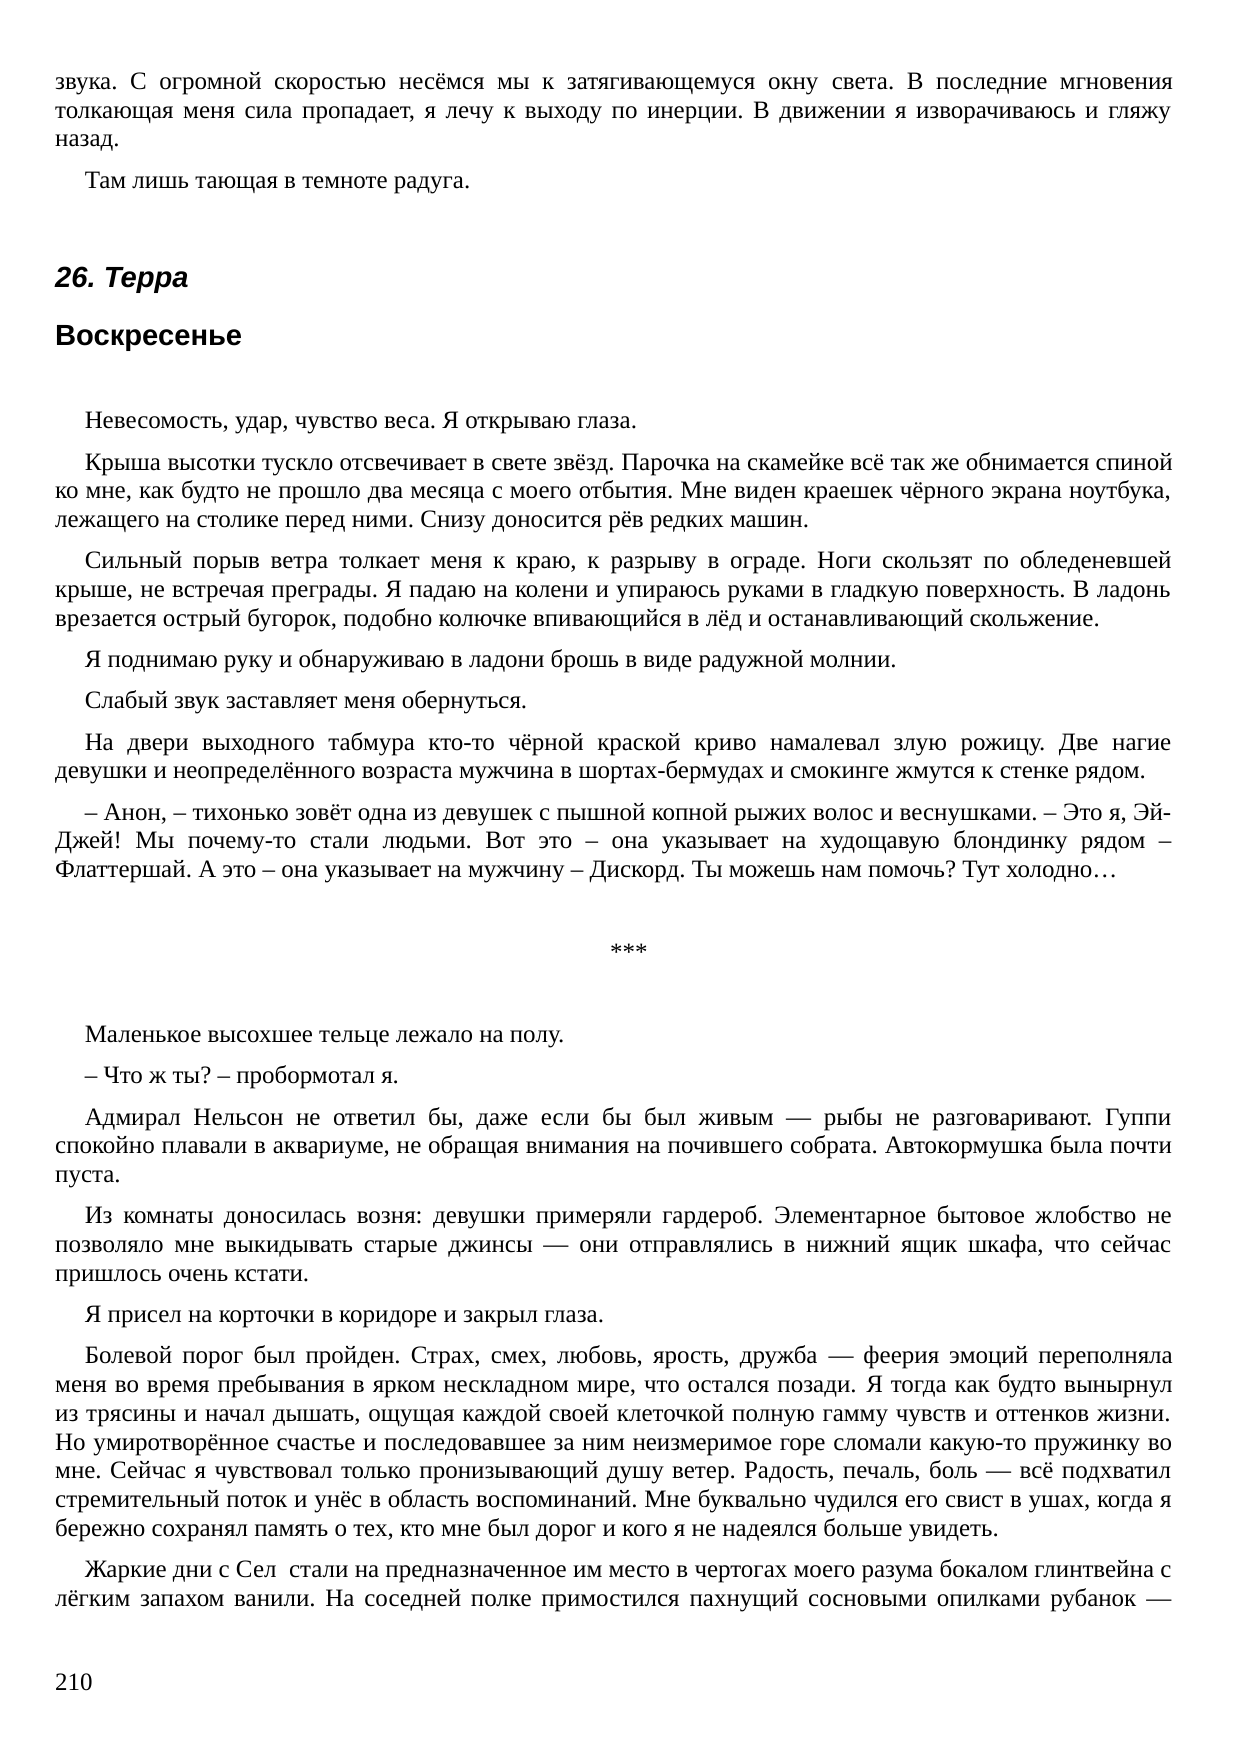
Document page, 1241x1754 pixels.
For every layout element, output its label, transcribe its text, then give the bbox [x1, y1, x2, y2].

text – Анон, – тихонько зовёт одна из девушек с пышной копной рыжих волос и веснушками. – Это я, Эй-Джей! Мы почему-то стали людьми. Вот это – она указывает на худощавую блондинку рядом – Флаттершай. А это – она указывает на мужчину – Дискорд. Ты можешь нам помочь? Тут холодно… [55, 797, 1173, 883]
text Я поднимаю руку и обнаруживаю в ладони брошь в виде радужной молнии. [55, 644, 1173, 673]
text Там лишь тающая в темноте радуга. [55, 165, 1173, 193]
text На двери выходного табмура кто-то чёрной краской криво намалевал злую рожицу. Две нагие девушки и неопределённого возраста мужчина в шортах-бермудах и смокинге жмутся к стенке рядом. [55, 727, 1173, 784]
text Невесомость, удар, чувство веса. Я открываю глаза. [55, 406, 1173, 434]
text Сильный порыв ветра толкает меня к краю, к разрыву в ограде. Ноги скользят по обледеневшей крыше, не встречая преграды. Я падаю на колени и упираюсь руками в гладкую поверхность. В ладонь врезается острый бугорок, подобно колючке впивающийся в лёд и останавливающий скольжение. [55, 546, 1173, 632]
text Из комнаты доносилась возня: девушки примеряли гардероб. Элементарное бытовое жлобство не позволяло мне выкидывать старые джинсы — они отправлялись в нижний ящик шкафа, что сейчас пришлось очень кстати. [55, 1201, 1173, 1287]
subtitle 26. Терра [55, 260, 1173, 293]
subtitle Воскресенье [55, 318, 1173, 352]
text Я присел на корточки в коридоре и закрыл глаза. [55, 1299, 1173, 1328]
text Маленькое высохшее тельце лежало на полу. [55, 1019, 1173, 1048]
text – Что ж ты? – пробормотал я. [55, 1061, 1173, 1089]
text звука. С огромной скоростью несёмся мы к затягивающемуся окну света. В последние мгновения толкающая меня сила пропадает, я лечу к выходу по инерции. В движении я изворачиваюсь и гляжу назад. [55, 66, 1173, 152]
text Жаркие дни с Сел стали на предназначенное им место в чертогах моего разума бокалом глинтвейна с лёгким запахом ванили. На соседней полке примостился пахнущий сосновыми опилками рубанок — [55, 1554, 1173, 1612]
text Адмирал Нельсон не ответил бы, даже если бы был живым — рыбы не разговаривают. Гуппи спокойно плавали в аквариуме, не обращая внимания на почившего собрата. Автокормушка была почти пуста. [55, 1102, 1173, 1188]
text Крыша высотки тускло отсвечивает в свете звёзд. Парочка на скамейке всё так же обнимается спиной ко мне, как будто не прошло два месяца с моего отбытия. Мне виден краешек чёрного экрана ноутбука, лежащего на столике перед ними. Снизу доносится рёв редких машин. [55, 447, 1173, 533]
text Болевой порог был пройден. Страх, смех, любовь, ярость, дружба — феерия эмоций переполняла меня во время пребывания в ярком нескладном мире, что остался позади. Я тогда как будто вынырнул из трясины и начал дышать, ощущая каждой своей клеточкой полную гамму чувств и оттенков жизни. Но умиротворённое счастье и последовавшее за ним неизмеримое горе сломали какую-то пружинку во мне. Сейчас я чувствовал только пронизывающий душу ветер. Радость, печаль, боль — всё подхватил стремительный поток и унёс в область воспоминаний. Мне буквально чудился его свист в ушах, когда я бережно сохранял память о тех, кто мне был дорог и кого я не надеялся больше увидеть. [55, 1341, 1173, 1542]
text Слабый звук заставляет меня обернуться. [55, 686, 1173, 714]
text *** [55, 937, 1173, 966]
